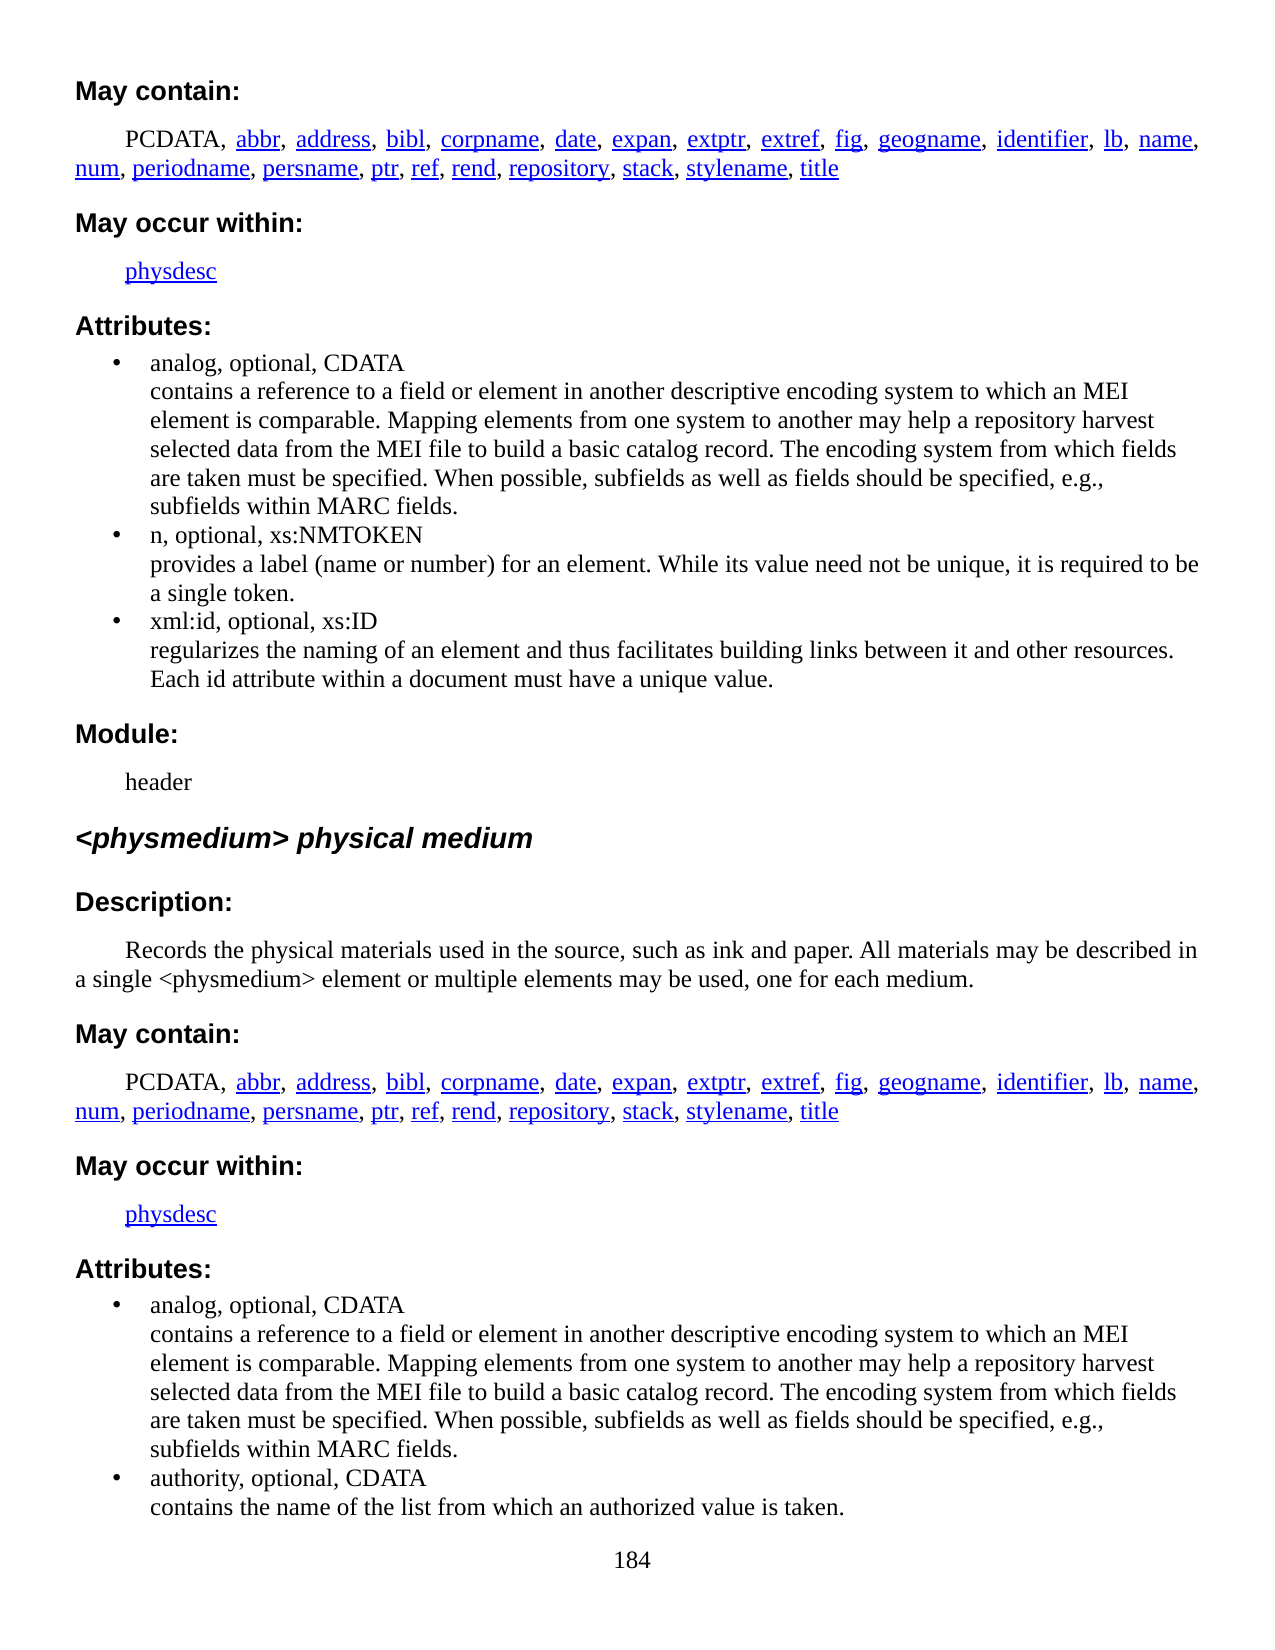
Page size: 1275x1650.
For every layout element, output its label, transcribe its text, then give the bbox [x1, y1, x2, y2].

list analog, optional, CDATA contains a reference to a field or element in another descriptive encoding system to which an MEI element is comparable. Mapping elements from one system to another may help a repository harvest selected data from the MEI file to build a basic catalog record. The encoding system from which fields are taken must be specified. When possible, subfields as well as fields should be specified, e.g., subfields within MARC fields. [112, 1290, 1200, 1463]
text header [75, 767, 1200, 796]
text physdesc [75, 1199, 1200, 1228]
text PCDATA, abbr, address, bibl, corpname, date, expan, extptr, extref, fig, geogname, identifier, lb, name, num, periodname, persname, ptr, ref, rend, repository, stack, stylename, title [75, 1067, 1200, 1125]
subtitle Description: [75, 886, 1200, 917]
text Records the physical materials used in the source, such as ink and paper. All materials may be described in a single <physmedium> element or multiple elements may be used, one for each medium. [75, 935, 1200, 993]
subtitle <physmedium> physical medium [75, 821, 1200, 854]
subtitle May contain: [75, 75, 1200, 106]
text physdesc [75, 256, 1200, 285]
subtitle Attributes: [75, 310, 1200, 341]
list xml:id, optional, xs:ID regularizes the naming of an element and thus facilitates building links between it and other resources. Each id attribute within a document must have a unique value. [112, 606, 1200, 693]
list n, optional, xs:NMTOKEN provides a label (name or number) for an element. While its value need not be unique, it is required to be a single token. [112, 520, 1200, 606]
subtitle May occur within: [75, 207, 1200, 238]
subtitle Module: [75, 718, 1200, 749]
text PCDATA, abbr, address, bibl, corpname, date, expan, extptr, extref, fig, geogname, identifier, lb, name, num, periodname, persname, ptr, ref, rend, repository, stack, stylename, title [75, 124, 1200, 182]
list analog, optional, CDATA contains a reference to a field or element in another descriptive encoding system to which an MEI element is comparable. Mapping elements from one system to another may help a repository harvest selected data from the MEI file to build a basic catalog record. The encoding system from which fields are taken must be specified. When possible, subfields as well as fields should be specified, e.g., subfields within MARC fields. [112, 348, 1200, 520]
subtitle May occur within: [75, 1150, 1200, 1181]
subtitle May contain: [75, 1018, 1200, 1049]
subtitle Attributes: [75, 1253, 1200, 1284]
list authority, optional, CDATA contains the name of the list from which an authorized value is taken. [112, 1463, 1200, 1520]
